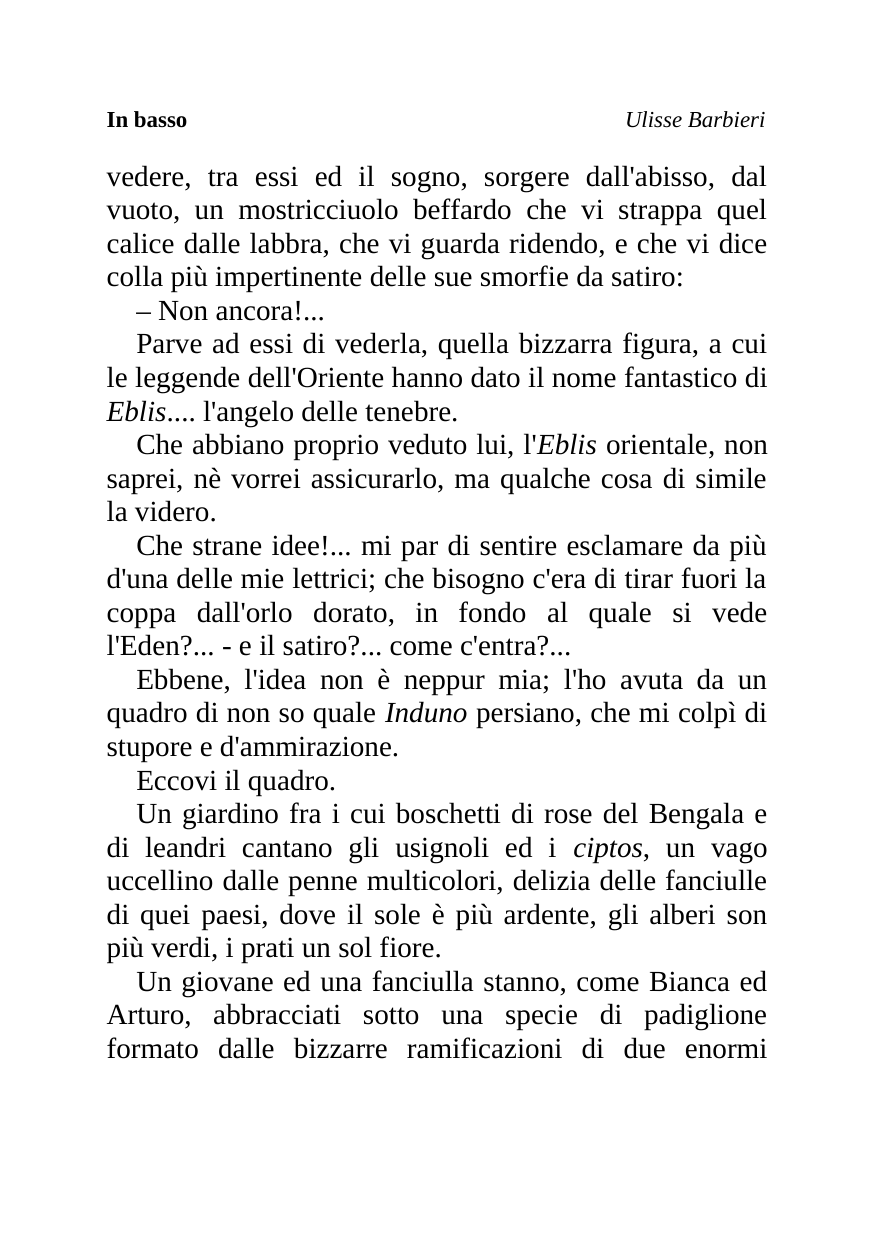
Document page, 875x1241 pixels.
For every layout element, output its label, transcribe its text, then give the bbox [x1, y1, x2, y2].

text vedere, tra essi ed il sogno, sorgere dall'abisso, dal vuoto, un mostricciuolo beffardo che vi strappa quel calice dalle labbra, che vi guarda ridendo, e che vi dice colla più impertinente delle sue smorfie da satiro: [106, 159, 768, 293]
text Che abbiano proprio veduto lui, l'Eblis orientale, non saprei, nè vorrei assicurarlo, ma qualche cosa di simile la videro. [106, 427, 768, 528]
text Un giardino fra i cui boschetti di rose del Bengala e di leandri cantano gli usignoli ed i ciptos, un vago uccellino dalle penne multicolori, delizia delle fanciulle di quei paesi, dove il sole è più ardente, gli alberi son più verdi, i prati un sol fiore. [106, 796, 768, 964]
text Eccovi il quadro. [106, 763, 768, 796]
text Ebbene, l'idea non è neppur mia; l'ho avuta da un quadro di non so quale Induno persiano, che mi colpì di stupore e d'ammirazione. [106, 662, 768, 763]
text Che strane idee!... mi par di sentire esclamare da più d'una delle mie lettrici; che bisogno c'era di tirar fuori la coppa dall'orlo dorato, in fondo al quale si vede l'Eden?... - e il satiro?... come c'entra?... [106, 528, 768, 662]
text Un giovane ed una fanciulla stanno, come Bianca ed Arturo, abbracciati sotto una specie di padiglione formato dalle bizzarre ramificazioni di due enormi [106, 964, 768, 1064]
text – Non ancora!... [106, 293, 768, 327]
text Parve ad essi di vederla, quella bizzarra figura, a cui le leggende dell'Oriente hanno dato il nome fantastico di Eblis.... l'angelo delle tenebre. [106, 327, 768, 427]
